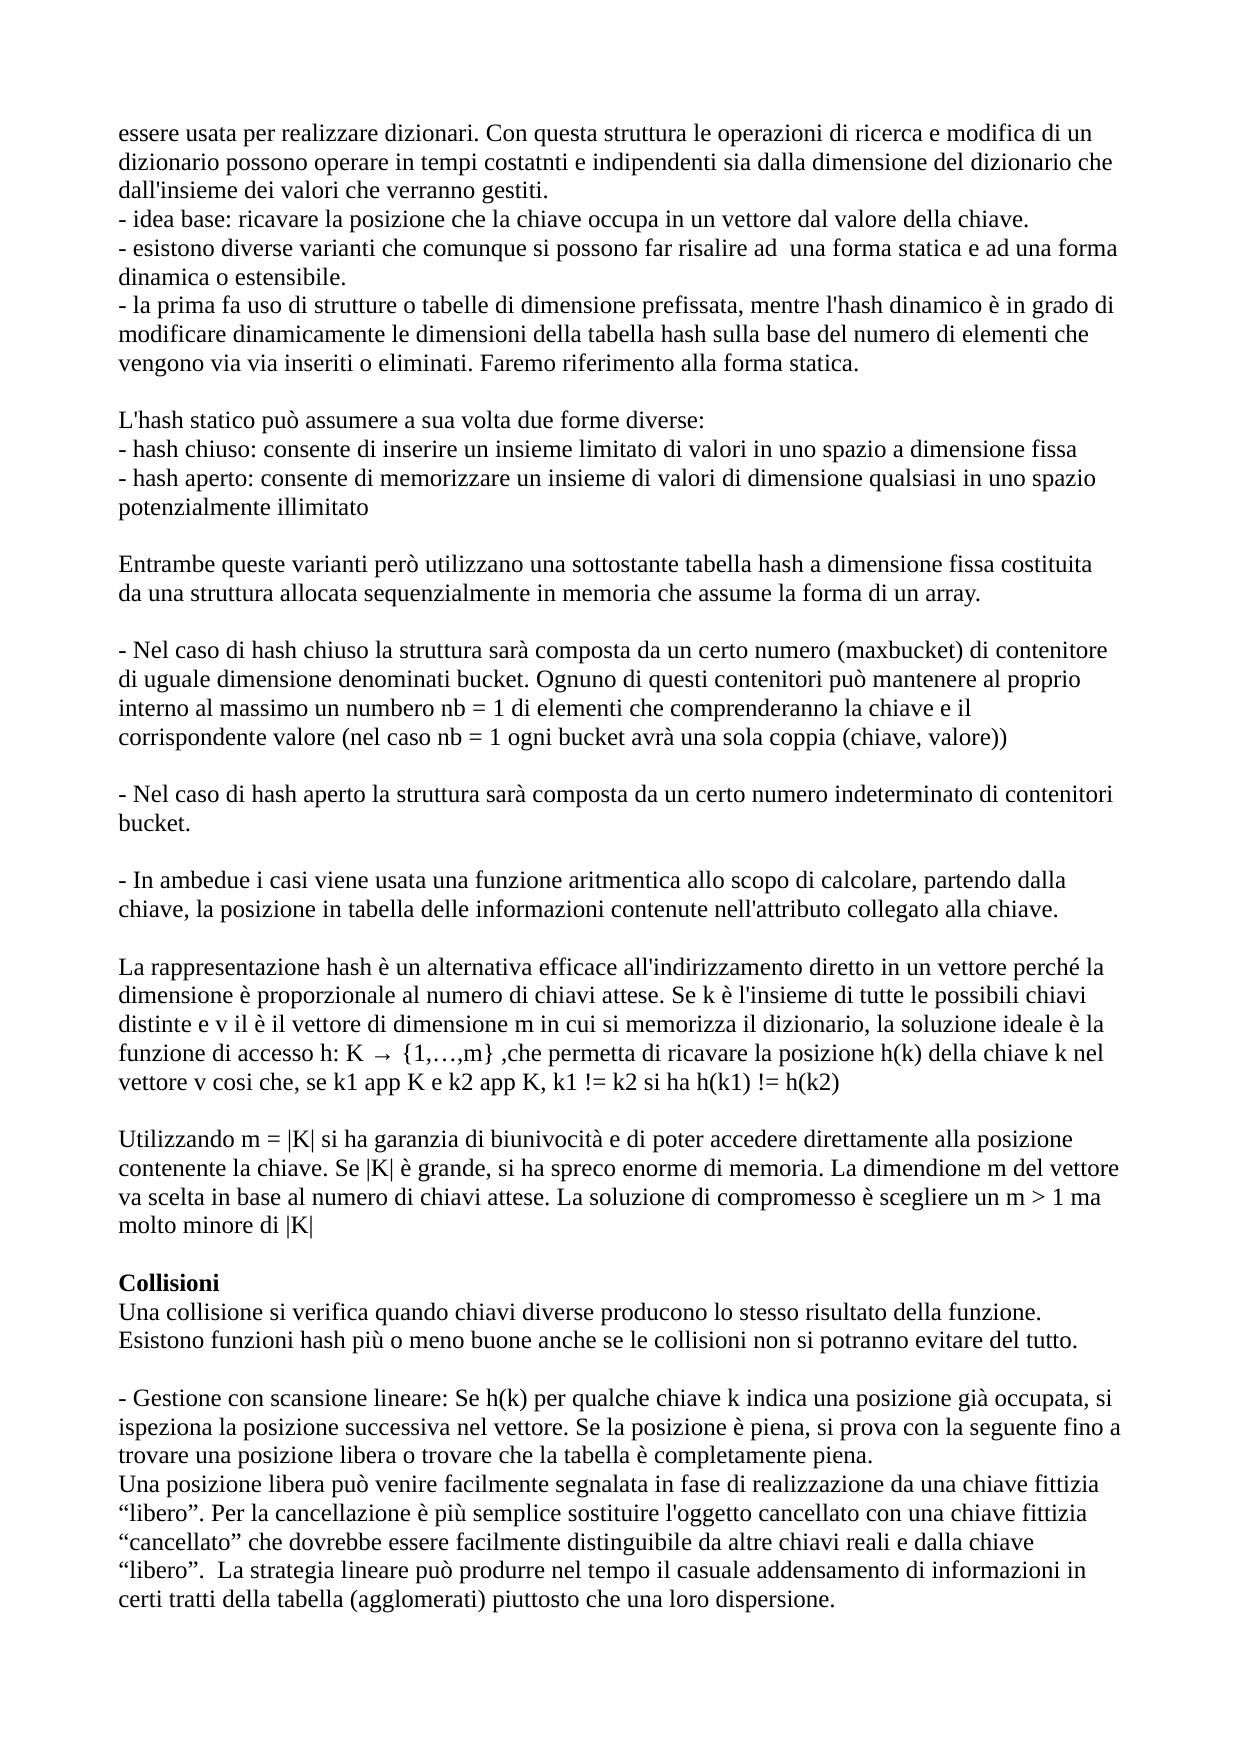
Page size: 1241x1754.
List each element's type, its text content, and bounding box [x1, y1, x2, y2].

text - Nel caso di hash aperto la struttura sarà composta da un certo numero indeterminato di contenitori bucket. [118, 779, 1122, 837]
text - Nel caso di hash chiuso la struttura sarà composta da un certo numero (maxbucket) di contenitore di uguale dimensione denominati bucket. Ognuno di questi contenitori può mantenere al proprio interno al massimo un numbero nb = 1 di elementi che comprenderanno la chiave e il corrispondente valore (nel caso nb = 1 ogni bucket avrà una sola coppia (chiave, valore)) [118, 636, 1122, 751]
text - hash aperto: consente di memorizzare un insieme di valori di dimensione qualsiasi in uno spazio potenzialmente illimitato [118, 463, 1122, 521]
text - hash chiuso: consente di inserire un insieme limitato di valori in uno spazio a dimensione fissa [118, 434, 1122, 463]
text - esistono diverse varianti che comunque si possono far risalire ad una forma statica e ad una forma dinamica o estensibile. [118, 233, 1122, 291]
text Una posizione libera può venire facilmente segnalata in fase di realizzazione da una chiave fittizia “libero”. Per la cancellazione è più semplice sostituire l'oggetto cancellato con una chiave fittizia “cancellato” che dovrebbe essere facilmente distinguibile da altre chiavi reali e dalla chiave “libero”. La strategia lineare può produrre nel tempo il casuale addensamento di informazioni in certi tratti della tabella (agglomerati) piuttosto che una loro dispersione. [118, 1469, 1122, 1613]
text - In ambedue i casi viene usata una funzione aritmentica allo scopo di calcolare, partendo dalla chiave, la posizione in tabella delle informazioni contenute nell'attributo collegato alla chiave. [118, 866, 1122, 923]
text essere usata per realizzare dizionari. Con questa struttura le operazioni di ricerca e modifica di un dizionario possono operare in tempi costatnti e indipendenti sia dalla dimensione del dizionario che dall'insieme dei valori che verranno gestiti. [118, 118, 1122, 204]
text La rappresentazione hash è un alternativa efficace all'indirizzamento diretto in un vettore perché la dimensione è proporzionale al numero di chiavi attese. Se k è l'insieme di tutte le possibili chiavi distinte e v il è il vettore di dimensione m in cui si memorizza il dizionario, la soluzione ideale è la funzione di accesso h: K → {1,…,m} ,che permetta di ricavare la posizione h(k) della chiave k nel vettore v cosi che, se k1 app K e k2 app K, k1 != k2 si ha h(k1) != h(k2) [118, 952, 1122, 1096]
text Entrambe queste varianti però utilizzano una sottostante tabella hash a dimensione fissa costituita da una struttura allocata sequenzialmente in memoria che assume la forma di un array. [118, 549, 1122, 607]
text - la prima fa uso di strutture o tabelle di dimensione prefissata, mentre l'hash dinamico è in grado di modificare dinamicamente le dimensioni della tabella hash sulla base del numero di elementi che vengono via via inseriti o eliminati. Faremo riferimento alla forma statica. [118, 291, 1122, 377]
text - idea base: ricavare la posizione che la chiave occupa in un vettore dal valore della chiave. [118, 204, 1122, 233]
text Una collisione si verifica quando chiavi diverse producono lo stesso risultato della funzione. Esistono funzioni hash più o meno buone anche se le collisioni non si potranno evitare del tutto. [118, 1297, 1122, 1354]
text L'hash statico può assumere a sua volta due forme diverse: [118, 406, 1122, 434]
text Collisioni [118, 1268, 1122, 1297]
text - Gestione con scansione lineare: Se h(k) per qualche chiave k indica una posizione già occupata, si ispeziona la posizione successiva nel vettore. Se la posizione è piena, si prova con la seguente fino a trovare una posizione libera o trovare che la tabella è completamente piena. [118, 1383, 1122, 1469]
text Utilizzando m = |K| si ha garanzia di biunivocità e di poter accedere direttamente alla posizione contenente la chiave. Se |K| è grande, si ha spreco enorme di memoria. La dimendione m del vettore va scelta in base al numero di chiavi attese. La soluzione di compromesso è scegliere un m > 1 ma molto minore di |K| [118, 1124, 1122, 1239]
